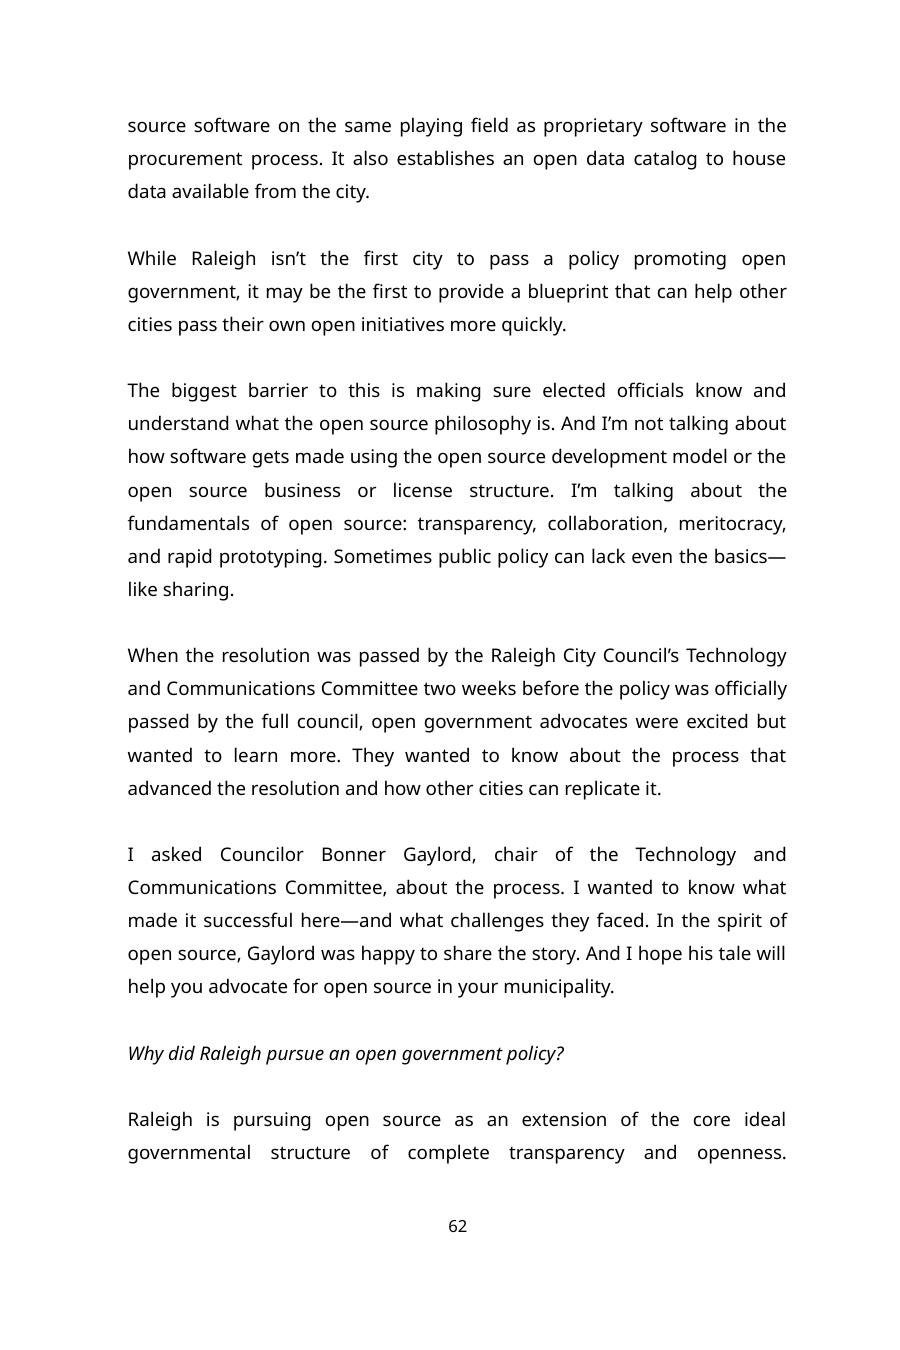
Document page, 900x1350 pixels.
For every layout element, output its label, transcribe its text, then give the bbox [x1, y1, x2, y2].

text While Raleigh isn’t the first city to pass a policy promoting open government, it may be the first to provide a blueprint that can help other cities pass their own open initiatives more quickly. [127, 245, 787, 337]
text source software on the same playing field as proprietary software in the procurement process. It also establishes an open data catalog to house data available from the city. [127, 112, 787, 204]
text The biggest barrier to this is making sure elected officials know and understand what the open source philosophy is. And I’m not talking about how software gets made using the open source development model or the open source business or license structure. I’m talking about the fundamentals of open source: transparency, collaboration, meritocracy, and rapid prototyping. Sometimes public policy can lack even the basics—like sharing. [127, 377, 787, 602]
text Why did Raleigh pursue an open government policy? [127, 1040, 787, 1066]
text When the resolution was passed by the Raleigh City Council’s Technology and Communications Committee two weeks before the policy was officially passed by the full council, open government advocates were excited but wanted to learn more. They wanted to know about the process that advanced the resolution and how other cities can replicate it. [127, 642, 787, 801]
text Raleigh is pursuing open source as an extension of the core ideal governmental structure of complete transparency and openness. [127, 1106, 787, 1165]
text I asked Councilor Bonner Gaylord, chair of the Technology and Communications Committee, about the process. I wanted to know what made it successful here—and what challenges they faced. In the spirit of open source, Gaylord was happy to share the story. And I hope his tale will help you advocate for open source in your municipality. [127, 841, 787, 999]
